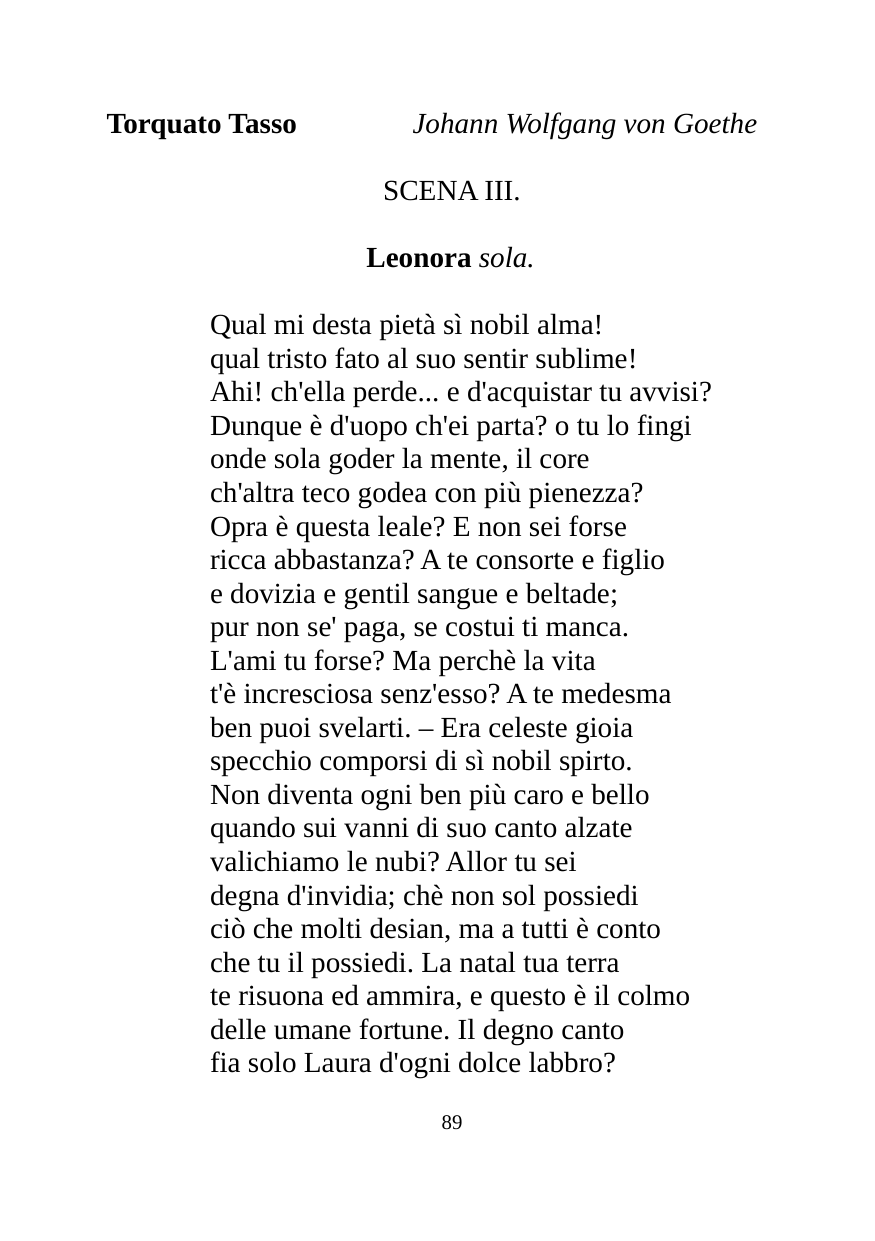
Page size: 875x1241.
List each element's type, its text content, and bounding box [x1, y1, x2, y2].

table_header [99, 308, 196, 1079]
text SCENA III. [106, 173, 768, 207]
table_header Qual mi desta pietà sì nobil alma! qual tristo fato al suo sentir sublime! Ahi! ch'ella perde... e d'acquistar tu avvisi? Dunque è d'uopo ch'ei parta? o tu lo fingi onde sola goder la mente, il core ch'altra teco godea con più pienezza? Opra è questa leale? E non sei forse ricca abbastanza? A te consorte e figlio e dovizia e gentil sangue e beltade; pur non se' paga, se costui ti manca. L'ami tu forse? Ma perchè la vita t'è incresciosa senz'esso? A te medesma ben puoi svelarti. – Era celeste gioia specchio comporsi di sì nobil spirto. Non diventa ogni ben più caro e bello quando sui vanni di suo canto alzate valichiamo le nubi? Allor tu sei degna d'invidia; chè non sol possiedi ciò che molti desian, ma a tutti è conto che tu il possiedi. La natal tua terra te risuona ed ammira, e questo è il colmo delle umane fortune. Il degno canto fia solo Laura d'ogni dolce labbro? [196, 308, 775, 1079]
text Leonora sola. [106, 240, 768, 274]
